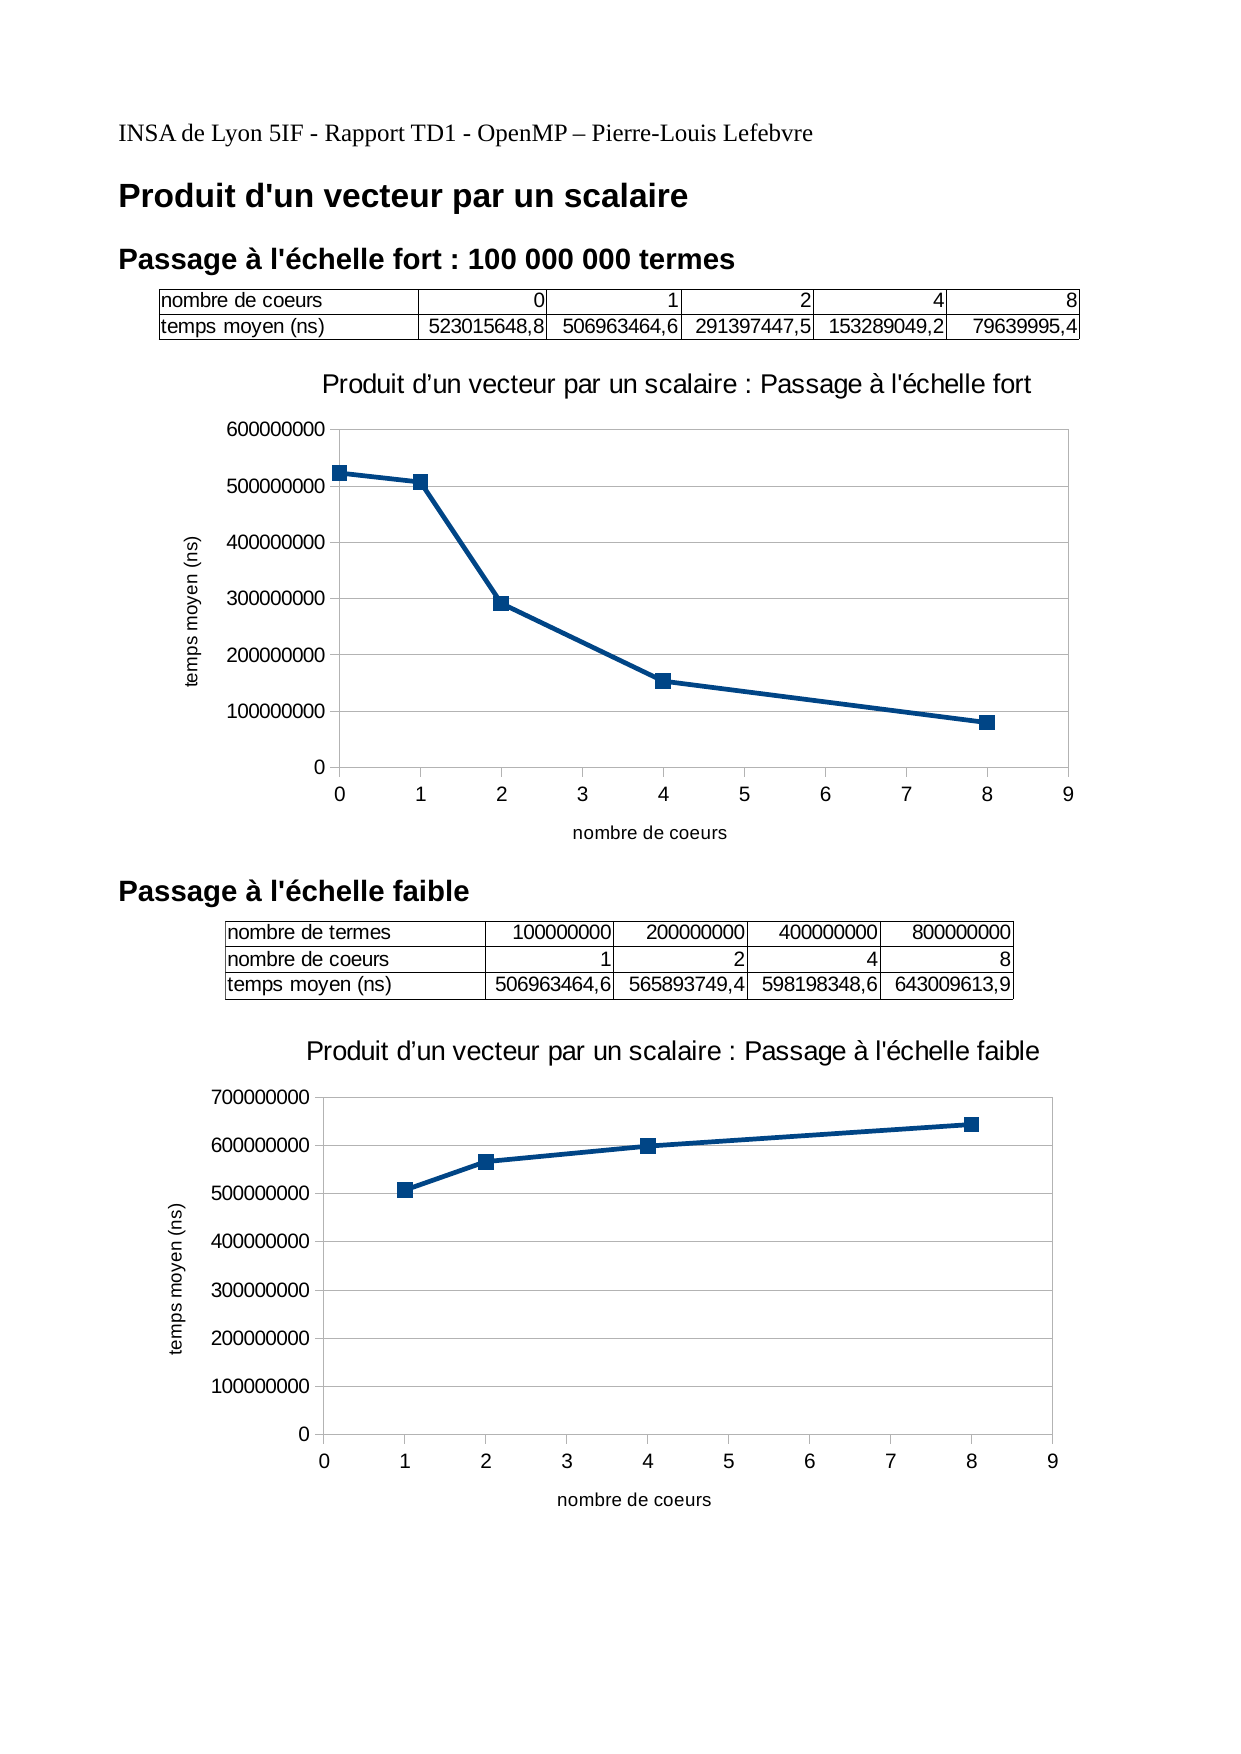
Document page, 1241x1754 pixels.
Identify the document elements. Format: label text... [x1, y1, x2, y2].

subtitle Passage à l'échelle fort : 100 000 000 termes [118, 242, 1122, 276]
subtitle Passage à l'échelle faible [118, 303, 1122, 908]
subtitle Produit d'un vecteur par un scalaire [118, 176, 1122, 215]
